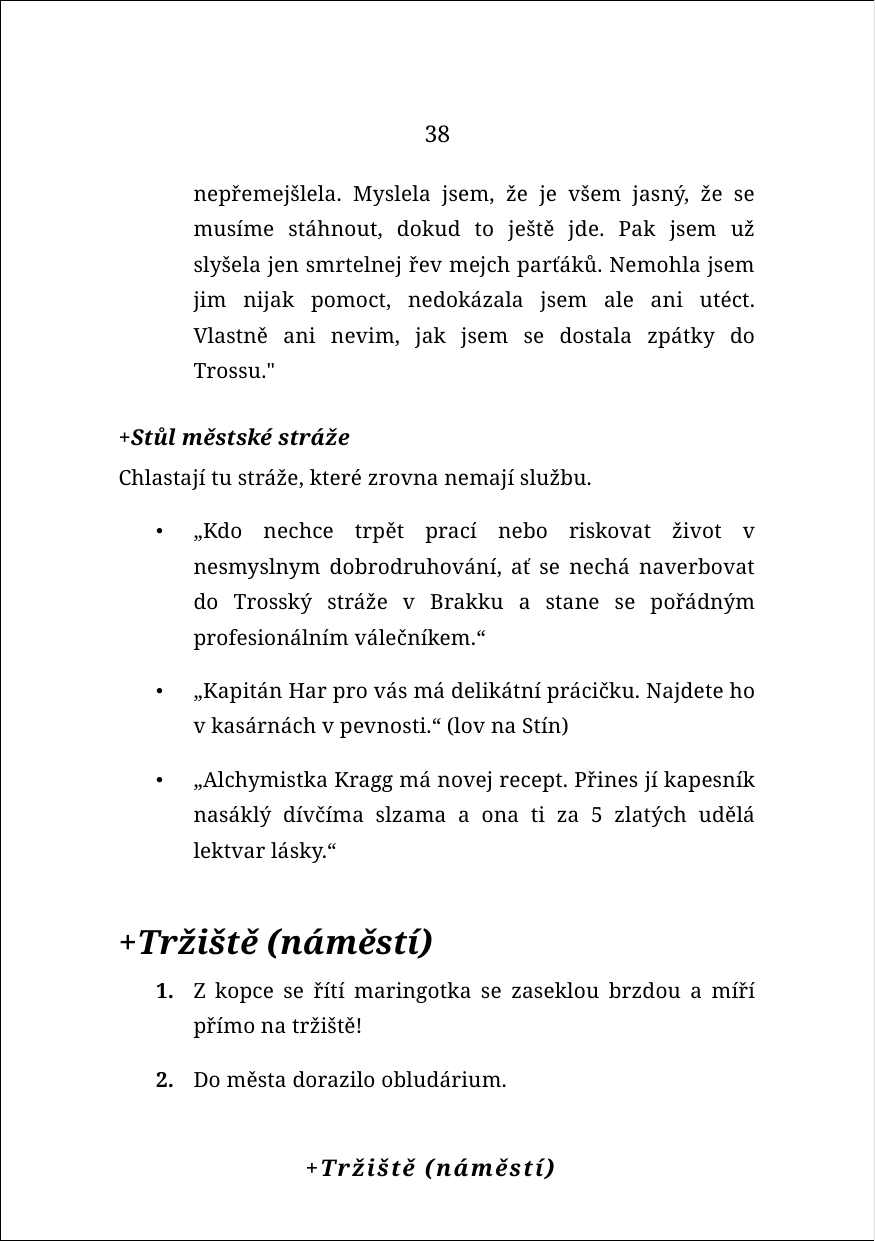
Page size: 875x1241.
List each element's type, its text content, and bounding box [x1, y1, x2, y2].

subtitle +Tržiště (náměstí) [118, 919, 756, 964]
list Z kopce se řítí maringotka se zaseklou brzdou a míří přímo na tržiště! [156, 976, 756, 1040]
subtitle +Stůl městské stráže [118, 422, 756, 451]
list „Alchymistka Kragg má novej recept. Přines jí kapesník nasáklý dívčíma slzama a ona ti za 5 zlatých udělá lektvar lásky.“ [156, 765, 756, 864]
list „Kapitán Har pro vás má delikátní prácičku. Najdete ho v kasárnách v pevnosti.“ (lov na Stín) [156, 676, 756, 740]
text Chlastají tu stráže, které zrovna nemají službu. [118, 463, 756, 492]
list Do města dorazilo obludárium. [156, 1065, 756, 1093]
list „Kdo nechce trpět prací nebo riskovat život v nesmyslnym dobrodruhování, ať se nechá naverbovat do Trosský stráže v Brakku a stane se pořádným profesionálním válečníkem.“ [156, 516, 756, 651]
list nepřemejšlela. Myslela jsem, že je všem jasný, že se musíme stáhnout, dokud to ještě jde. Pak jsem už slyšela jen smrtelnej řev mejch parťáků. Nemohla jsem jim nijak pomoct, nedokázala jsem ale ani utéct. Vlastně ani nevim, jak jsem se dostala zpátky do Trossu." [156, 179, 756, 385]
